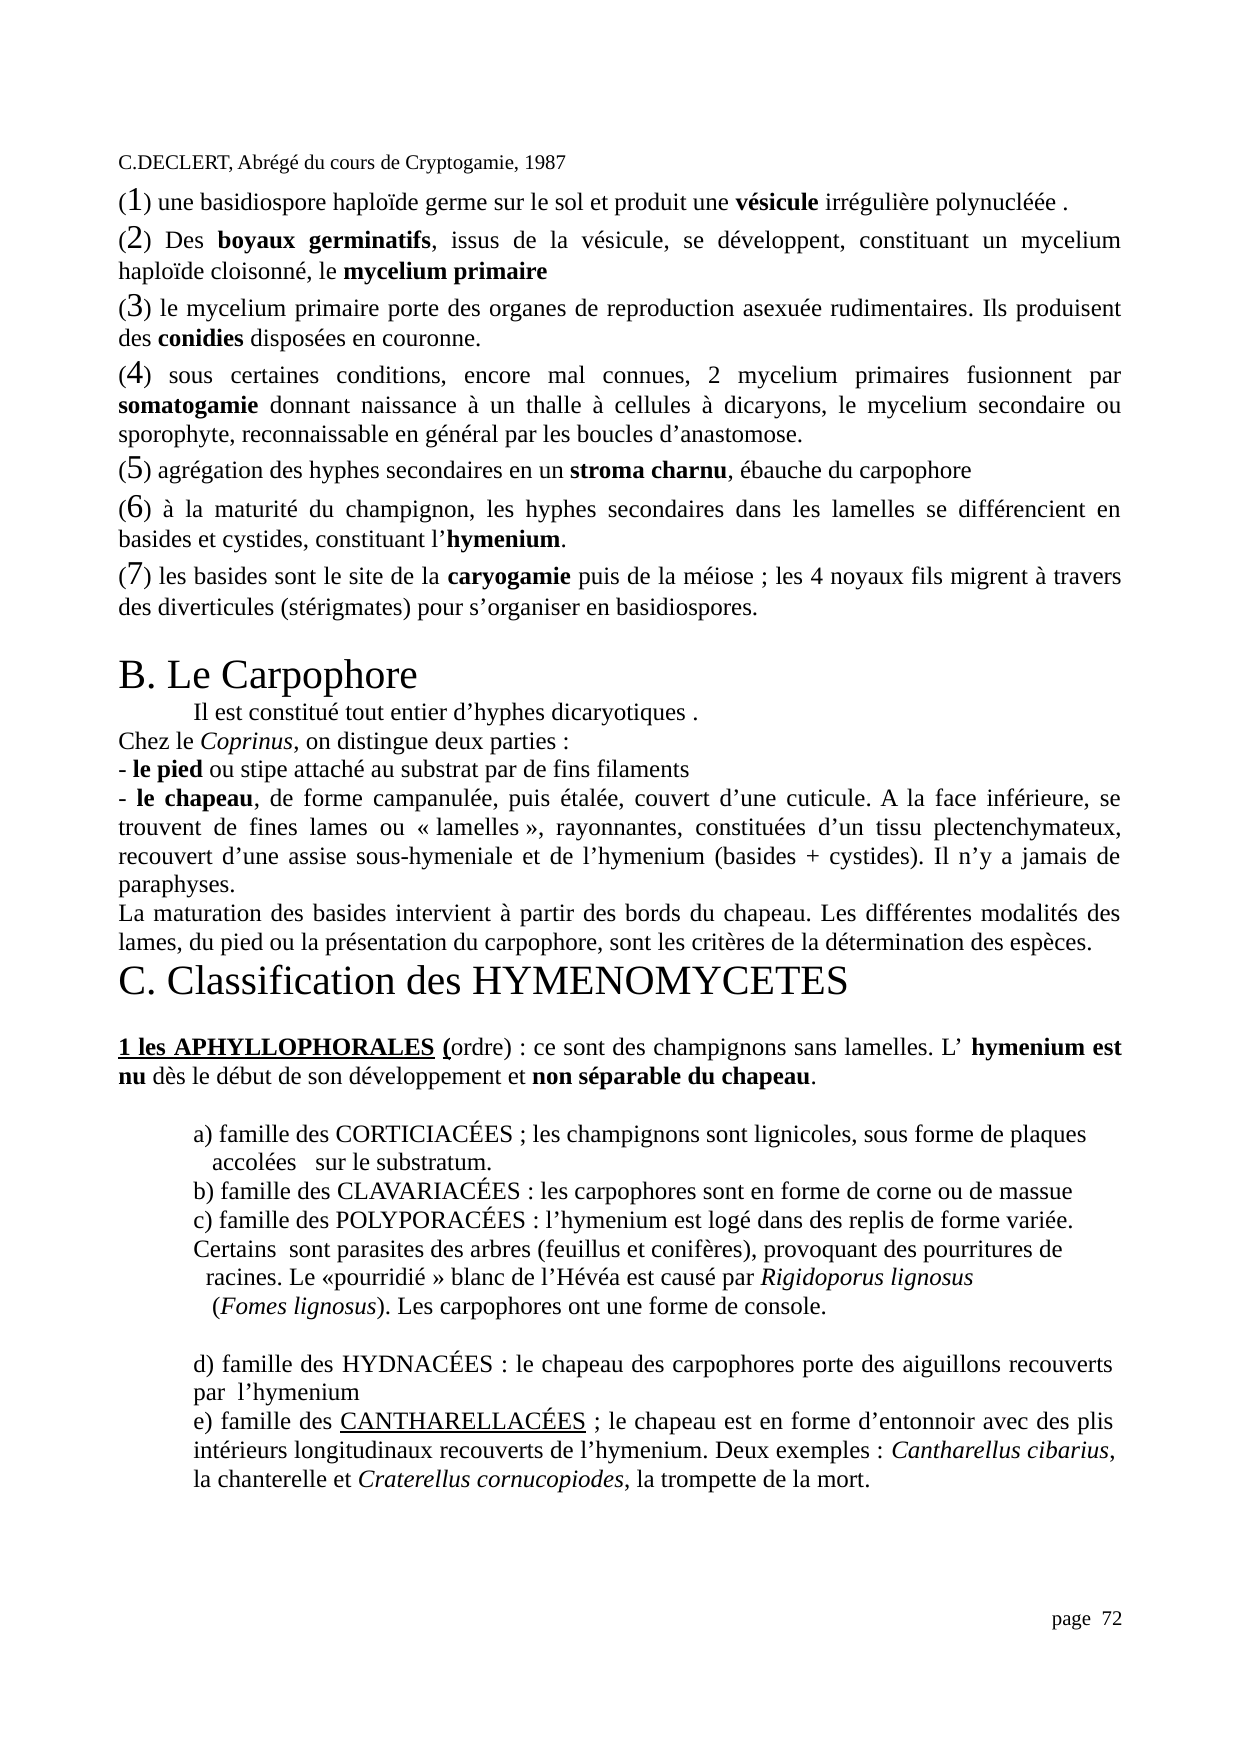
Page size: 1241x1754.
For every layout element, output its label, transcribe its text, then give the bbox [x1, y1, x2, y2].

text (2) Des boyaux germinatifs, issus de la vésicule, se développent, constituant un mycelium haploïde cloisonné, le mycelium primaire [118, 218, 1122, 285]
text (6) à la maturité du champignon, les hyphes secondaires dans les lamelles se différencient en basides et cystides, constituant l’hymenium. [118, 486, 1122, 553]
text La maturation des basides intervient à partir des bords du chapeau. Les différentes modalités des lames, du pied ou la présentation du carpophore, sont les critères de la détermination des espèces. [118, 898, 1122, 956]
text B. Le Carpophore [118, 649, 1122, 697]
text Il est constitué tout entier d’hyphes dicaryotiques . [118, 697, 1122, 726]
text - le pied ou stipe attaché au substrat par de fins filaments [118, 754, 1122, 783]
text Chez le Coprinus, on distingue deux parties : [118, 726, 1122, 754]
text b) famille des Clavariacées : les carpophores sont en forme de corne ou de massue [118, 1176, 1122, 1205]
text (7) les basides sont le site de la caryogamie puis de la méiose ; les 4 noyaux fils migrent à travers des diverticules (stérigmates) pour s’organiser en basidiospores. [118, 553, 1122, 620]
text d) famille des Hydnacées : le chapeau des carpophores porte des aiguillons recouverts par l’hymenium [118, 1349, 1122, 1406]
text 1 les Aphyllophorales (ordre) : ce sont des champignons sans lamelles. L’ hymenium est nu dès le début de son développement et non séparable du chapeau. [118, 1032, 1122, 1090]
text - le chapeau, de forme campanulée, puis étalée, couvert d’une cuticule. A la face inférieure, se trouvent de fines lames ou « lamelles », rayonnantes, constituées d’un tissu plectenchymateux, recouvert d’une assise sous-hymeniale et de l’hymenium (basides + cystides). Il n’y a jamais de paraphyses. [118, 783, 1122, 898]
text (4) sous certaines conditions, encore mal connues, 2 mycelium primaires fusionnent par somatogamie donnant naissance à un thalle à cellules à dicaryons, le mycelium secondaire ou sporophyte, reconnaissable en général par les boucles d’anastomose. [118, 352, 1122, 448]
text c) famille des Polyporacées : l’hymenium est logé dans des replis de forme variée. Certains sont parasites des arbres (feuillus et conifères), provoquant des pourritures de racines. Le «pourridié » blanc de l’Hévéa est causé par Rigidoporus lignosus (Fomes lignosus). Les carpophores ont une forme de console. [118, 1205, 1122, 1320]
text (3) le mycelium primaire porte des organes de reproduction asexuée rudimentaires. Ils produisent des conidies disposées en couronne. [118, 285, 1122, 352]
text (1) une basidiospore haploïde germe sur le sol et produit une vésicule irrégulière polynucléée . [118, 179, 1122, 218]
text C. Classification des HYMENOMYCETES [118, 956, 1122, 1004]
text a) famille des Corticiacées ; les champignons sont lignicoles, sous forme de plaques accolées sur le substratum. [118, 1119, 1122, 1176]
text e) famille des Cantharellacées ; le chapeau est en forme d’entonnoir avec des plis intérieurs longitudinaux recouverts de l’hymenium. Deux exemples : Cantharellus cibarius, la chanterelle et Craterellus cornucopiodes, la trompette de la mort. [118, 1406, 1122, 1492]
text (5) agrégation des hyphes secondaires en un stroma charnu, ébauche du carpophore [118, 448, 1122, 486]
